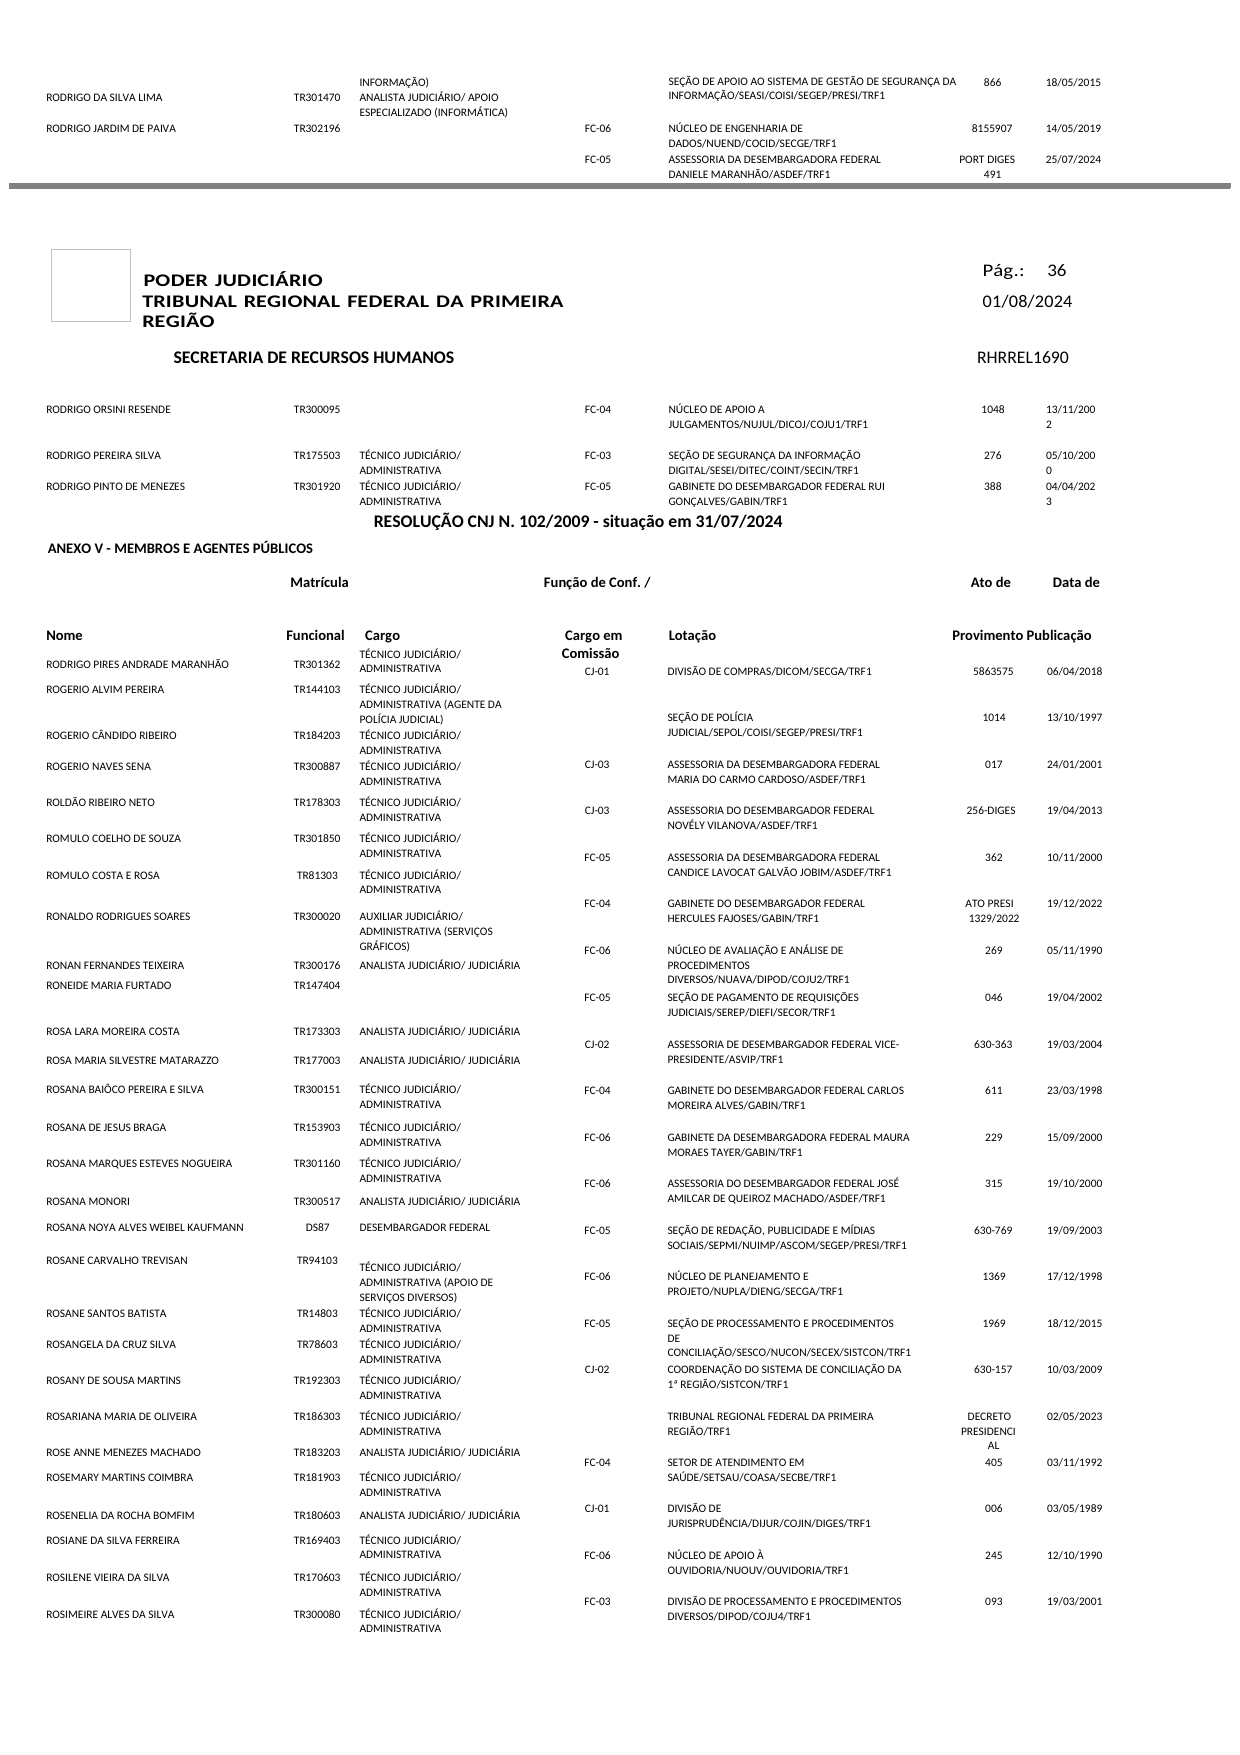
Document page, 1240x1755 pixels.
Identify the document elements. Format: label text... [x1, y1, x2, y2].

table_cell [952, 850, 961, 897]
table_cell TÉCNICO JUDICIÁRIO/ ADMINISTRATIVA [359, 449, 584, 480]
table_cell TÉCNICO JUDICIÁRIO/ ADMINISTRATIVA [359, 760, 545, 796]
table_cell 10/11/2000 [1047, 850, 1111, 897]
table_cell ROSANE SANTOS BATISTA [46, 1306, 286, 1337]
table_cell ROSENELIA DA ROCHA BOMFIM [46, 1508, 286, 1533]
table_header 1048 [952, 402, 1046, 448]
table_cell 229 [961, 1130, 1047, 1177]
table_header [553, 75, 562, 183]
table_cell TÉCNICO JUDICIÁRIO/ ADMINISTRATIVA [359, 1337, 545, 1373]
table_cell DS87 [286, 1221, 359, 1253]
table_cell SETOR DE ATENDIMENTO EM SAÚDE/SETSAU/COASA/SECBE/TRF1 [667, 1455, 952, 1502]
table_cell DIVISÃO DE JURISPRUDÊNCIA/DIJUR/COJIN/DIGES/TRF1 [667, 1502, 952, 1548]
table_cell TÉCNICO JUDICIÁRIO/ ADMINISTRATIVA [359, 1607, 545, 1643]
table_cell SEÇÃO DE PAGAMENTO DE REQUISIÇÕES JUDICIAIS/SEREP/DIEFI/SECOR/TRF1 [667, 991, 952, 1037]
table_cell TR153903 [286, 1120, 359, 1156]
table_cell ASSESSORIA DE DESEMBARGADOR FEDERAL VICE- PRESIDENTE/ASVIP/TRF1 [667, 1037, 952, 1084]
table_cell TR181903 [286, 1470, 359, 1508]
table_cell FC-05 [562, 850, 667, 897]
table_cell TR301920 [294, 480, 359, 510]
table_cell ANALISTA JUDICIÁRIO/ JUDICIÁRIA [359, 1194, 545, 1221]
table_cell PORT DIGES 491 [959, 152, 1046, 183]
table_cell 611 [961, 1084, 1047, 1130]
table_cell ROSANA MONORI [46, 1194, 286, 1221]
table_cell [952, 1548, 961, 1595]
subtitle ANEXO V - MEMBROS E AGENTES PÚBLICOS [48, 539, 1100, 557]
table_cell TR170603 [286, 1571, 359, 1607]
table_cell RODRIGO PIRES ANDRADE MARANHÃO [46, 647, 286, 683]
table_cell 17/12/1998 [1047, 1270, 1111, 1316]
table_cell ASSESSORIA DO DESEMBARGADOR FEDERAL JOSÉ AMILCAR DE QUEIROZ MACHADO/ASDEF/TRF1 [667, 1177, 952, 1223]
table_header TR300095 [294, 402, 359, 448]
table_cell 19/03/2004 [1047, 1037, 1111, 1084]
table_cell ROSANE CARVALHO TREVISAN [46, 1254, 286, 1306]
table_cell ANALISTA JUDICIÁRIO/ JUDICIÁRIA [359, 1446, 545, 1470]
table_cell 12/10/1990 [1047, 1548, 1111, 1595]
table_cell ROSANA BAIÔCO PEREIRA E SILVA [46, 1083, 286, 1120]
table_cell DECRETO PRESIDENCI AL [961, 1409, 1047, 1455]
table_header Lotação [667, 626, 952, 664]
table_cell ROSIMEIRE ALVES DA SILVA [46, 1607, 286, 1643]
table_cell [952, 1455, 961, 1502]
table_cell TÉCNICO JUDICIÁRIO/ ADMINISTRATIVA [359, 868, 545, 909]
table_cell TR144103 [286, 683, 359, 728]
table_cell CJ-02 [562, 1037, 667, 1084]
table_cell SEÇÃO DE REDAÇÃO, PUBLICIDADE E MÍDIAS SOCIAIS/SEPMI/NUIMP/ASCOM/SEGEP/PRESI/TRF1 [667, 1223, 952, 1269]
text Matrícula Função de Conf. / Ato de Data de [46, 566, 1100, 594]
table_cell 02/05/2023 [1047, 1409, 1111, 1455]
table_cell FC-06 [562, 1177, 667, 1223]
table_cell ROGERIO CÂNDIDO RIBEIRO [46, 728, 286, 759]
table_cell 19/12/2022 [1047, 897, 1111, 943]
table_cell [359, 121, 545, 168]
table_cell TÉCNICO JUDICIÁRIO/ ADMINISTRATIVA [359, 1306, 545, 1337]
table_cell [286, 75, 359, 91]
table_cell 19/04/2013 [1047, 804, 1111, 850]
table_cell TÉCNICO JUDICIÁRIO/ ADMINISTRATIVA [359, 647, 545, 683]
table_cell ASSESSORIA DA DESEMBARGADORA FEDERAL MARIA DO CARMO CARDOSO/ASDEF/TRF1 [667, 757, 952, 804]
table_cell TR147404 [286, 978, 359, 1024]
table_cell TR183203 [286, 1446, 359, 1470]
table_cell TR177003 [286, 1054, 359, 1082]
table_cell ROSA LARA MOREIRA COSTA [46, 1024, 286, 1053]
table_cell TÉCNICO JUDICIÁRIO/ ADMINISTRATIVA [359, 1410, 545, 1446]
table_cell [952, 1270, 961, 1316]
table_cell 25/07/2024 [1046, 152, 1110, 183]
table_cell [952, 897, 961, 943]
table_cell FC-05 [562, 991, 667, 1037]
table_cell 006 [961, 1502, 1047, 1548]
table_cell DIVISÃO DE COMPRAS/DICOM/SECGA/TRF1 [667, 664, 952, 711]
table_cell TR192303 [286, 1374, 359, 1409]
table_cell 19/04/2002 [1047, 991, 1111, 1037]
table_cell TÉCNICO JUDICIÁRIO/ ADMINISTRATIVA [359, 832, 545, 868]
table_cell [952, 1363, 961, 1409]
table_cell TÉCNICO JUDICIÁRIO/ ADMINISTRATIVA [359, 1120, 545, 1156]
table_cell 18/05/2015 [1046, 75, 1110, 121]
table_header Cargo [359, 626, 545, 647]
table_cell TR301362 [286, 647, 359, 683]
table_cell INFORMAÇÃO) [359, 75, 545, 91]
table_cell ROSANA MARQUES ESTEVES NOGUEIRA [46, 1156, 286, 1194]
table_cell 03/05/1989 [1047, 1502, 1111, 1548]
table_cell 276 [952, 449, 1046, 480]
table_cell 405 [961, 1455, 1047, 1502]
table_cell TÉCNICO JUDICIÁRIO/ ADMINISTRATIVA [359, 796, 545, 832]
table_cell CJ-01 [562, 664, 667, 711]
table_cell 388 [952, 480, 1046, 510]
table_cell [952, 664, 961, 711]
table_cell [952, 757, 961, 804]
table_cell RODRIGO PINTO DE MENEZES [46, 480, 294, 510]
table_cell RONEIDE MARIA FURTADO [46, 978, 286, 1024]
table_cell TR300151 [286, 1083, 359, 1120]
table_header Funcional [286, 626, 359, 647]
table_cell 05/11/1990 [1047, 943, 1111, 991]
table_header [553, 596, 1111, 1651]
table_cell 630-769 [961, 1223, 1047, 1269]
table_cell ROSANGELA DA CRUZ SILVA [46, 1337, 286, 1373]
table_cell 23/03/1998 [1047, 1084, 1111, 1130]
table_cell AUXILIAR JUDICIÁRIO/ ADMINISTRATIVA (SERVIÇOS GRÁFICOS) [359, 909, 545, 958]
table_cell RODRIGO PEREIRA SILVA [46, 449, 294, 480]
table_cell CJ-03 [562, 757, 667, 804]
table_cell [952, 1595, 961, 1641]
table_cell GABINETE DA DESEMBARGADORA FEDERAL MAURA MORAES TAYER/GABIN/TRF1 [667, 1130, 952, 1177]
table_cell ROGERIO NAVES SENA [46, 760, 286, 796]
table_cell [952, 1177, 961, 1223]
table_cell ROSE ANNE MENEZES MACHADO [46, 1446, 286, 1470]
table_cell [952, 804, 961, 850]
table_cell TR178303 [286, 796, 359, 832]
table_cell 19/09/2003 [1047, 1223, 1111, 1269]
table_cell FC-06 [562, 1548, 667, 1595]
table_cell [46, 75, 286, 91]
table_header [359, 402, 584, 448]
table_cell TÉCNICO JUDICIÁRIO/ ADMINISTRATIVA (APOIO DE SERVIÇOS DIVERSOS) [359, 1254, 545, 1306]
table_cell ROMULO COSTA E ROSA [46, 868, 286, 909]
table_cell ROGERIO ALVIM PEREIRA [46, 683, 286, 728]
table_cell FC-05 [562, 1316, 667, 1362]
table_cell ANALISTA JUDICIÁRIO/ JUDICIÁRIA [359, 958, 545, 978]
table_cell TR186303 [286, 1410, 359, 1446]
table_cell 1369 [961, 1270, 1047, 1316]
table_cell FC-06 [562, 943, 667, 991]
table_cell 15/09/2000 [1047, 1130, 1111, 1177]
text SECRETARIA DE RECURSOS HUMANOS RHRREL1690 [46, 342, 1100, 370]
table_cell TR94103 [286, 1254, 359, 1306]
table_cell ANALISTA JUDICIÁRIO/ APOIO ESPECIALIZADO (INFORMÁTICA) [359, 91, 545, 121]
table_cell ASSESSORIA DA DESEMBARGADORA FEDERAL DANIELE MARANHÃO/ASDEF/TRF1 [668, 152, 959, 183]
table_header FC-04 [585, 402, 668, 448]
table_cell [952, 1130, 961, 1177]
table_cell 093 [961, 1595, 1047, 1641]
table_cell RONALDO RODRIGUES SOARES [46, 909, 286, 958]
table_cell ROLDÃO RIBEIRO NETO [46, 796, 286, 832]
table_cell TÉCNICO JUDICIÁRIO/ ADMINISTRATIVA [359, 480, 584, 510]
table_cell RODRIGO DA SILVA LIMA [46, 91, 286, 121]
table_cell FC-06 [562, 121, 668, 152]
table_cell NÚCLEO DE ENGENHARIA DE DADOS/NUEND/COCID/SECGE/TRF1 [668, 121, 959, 152]
table_cell 13/10/1997 [1047, 711, 1111, 757]
text RESOLUÇÃO CNJ N. 102/2009 - situação em 31/07/2024 [77, 510, 1079, 532]
table_cell TR301160 [286, 1156, 359, 1194]
table_cell ASSESSORIA DA DESEMBARGADORA FEDERAL CANDICE LAVOCAT GALVÃO JOBIM/ASDEF/TRF1 [667, 850, 952, 897]
table_cell TÉCNICO JUDICIÁRIO/ ADMINISTRATIVA (AGENTE DA POLÍCIA JUDICIAL) [359, 683, 545, 728]
table_cell NÚCLEO DE AVALIAÇÃO E ANÁLISE DE PROCEDIMENTOS DIVERSOS/NUAVA/DIPOD/COJU2/TRF1 [667, 943, 952, 991]
table_cell 06/04/2018 [1047, 664, 1111, 711]
table_cell CJ-03 [562, 804, 667, 850]
table_cell 03/11/1992 [1047, 1455, 1111, 1502]
table_cell [952, 1316, 961, 1362]
table_cell DESEMBARGADOR FEDERAL [359, 1221, 545, 1253]
table_cell ANALISTA JUDICIÁRIO/ JUDICIÁRIA [359, 1054, 545, 1082]
table_cell TR300080 [286, 1607, 359, 1643]
table_cell FC-03 [585, 449, 668, 480]
table_cell 05/10/2000 [1046, 449, 1100, 480]
table_header [46, 596, 553, 1651]
table_cell ROSA MARIA SILVESTRE MATARAZZO [46, 1054, 286, 1082]
table_cell 14/05/2019 [1046, 121, 1110, 152]
table_cell [952, 711, 961, 757]
table_cell ROSEMARY MARTINS COIMBRA [46, 1470, 286, 1508]
table_cell ROSANA DE JESUS BRAGA [46, 1120, 286, 1156]
table_cell TR301850 [286, 832, 359, 868]
table_cell TÉCNICO JUDICIÁRIO/ ADMINISTRATIVA [359, 1156, 545, 1194]
table_cell TÉCNICO JUDICIÁRIO/ ADMINISTRATIVA [359, 728, 545, 759]
table_header Cargo em Comissão [562, 626, 667, 664]
table_cell 19/03/2001 [1047, 1595, 1111, 1641]
table_header RODRIGO ORSINI RESENDE [46, 402, 294, 448]
table_cell 256-DIGES [961, 804, 1047, 850]
table_cell ROMULO COELHO DE SOUZA [46, 832, 286, 868]
table_cell TR81303 [286, 868, 359, 909]
table_cell TR169403 [286, 1533, 359, 1571]
table_cell TR173303 [286, 1024, 359, 1053]
table_cell ROSARIANA MARIA DE OLIVEIRA [46, 1410, 286, 1446]
table_cell SEÇÃO DE PROCESSAMENTO E PROCEDIMENTOS DE CONCILIAÇÃO/SESCO/NUCON/SECEX/SISTCON/TRF1 [667, 1316, 952, 1362]
table_cell [952, 1223, 961, 1269]
table_cell TÉCNICO JUDICIÁRIO/ ADMINISTRATIVA [359, 1374, 545, 1409]
table_cell SEÇÃO DE APOIO AO SISTEMA DE GESTÃO DE SEGURANÇA DA INFORMAÇÃO/SEASI/COISI/SEGEP/PRESI/TRF1 [668, 75, 959, 121]
table_cell 8155907 [959, 121, 1046, 152]
table_cell SEÇÃO DE SEGURANÇA DA INFORMAÇÃO DIGITAL/SESEI/DITEC/COINT/SECIN/TRF1 [668, 449, 952, 480]
table_cell 630-157 [961, 1363, 1047, 1409]
table_cell TRIBUNAL REGIONAL FEDERAL DA PRIMEIRA REGIÃO/TRF1 [667, 1409, 952, 1455]
table_cell GABINETE DO DESEMBARGADOR FEDERAL RUI GONÇALVES/GABIN/TRF1 [668, 480, 952, 510]
table_cell 10/03/2009 [1047, 1363, 1111, 1409]
table_cell 5863575 [961, 664, 1047, 711]
table_header NÚCLEO DE APOIO A JULGAMENTOS/NUJUL/DICOJ/COJU1/TRF1 [668, 402, 952, 448]
table_cell ROSANA NOYA ALVES WEIBEL KAUFMANN [46, 1221, 286, 1253]
table_cell [359, 978, 545, 1024]
table_cell [952, 991, 961, 1037]
table_cell GABINETE DO DESEMBARGADOR FEDERAL CARLOS MOREIRA ALVES/GABIN/TRF1 [667, 1084, 952, 1130]
table_cell 046 [961, 991, 1047, 1037]
table_cell ANALISTA JUDICIÁRIO/ JUDICIÁRIA [359, 1024, 545, 1053]
table_cell ROSILENE VIEIRA DA SILVA [46, 1571, 286, 1607]
table_cell FC-04 [562, 897, 667, 943]
table_cell 1014 [961, 711, 1047, 757]
table_cell TÉCNICO JUDICIÁRIO/ ADMINISTRATIVA [359, 1533, 545, 1571]
table_cell TÉCNICO JUDICIÁRIO/ ADMINISTRATIVA [359, 1083, 545, 1120]
table_cell ROSIANE DA SILVA FERREIRA [46, 1533, 286, 1571]
table_cell TR175503 [294, 449, 359, 480]
table_cell FC-06 [562, 1270, 667, 1316]
table_cell [562, 75, 668, 121]
table_cell 24/01/2001 [1047, 757, 1111, 804]
table_cell 630-363 [961, 1037, 1047, 1084]
table_cell [952, 1084, 961, 1130]
table_cell 269 [961, 943, 1047, 991]
table_cell TR184203 [286, 728, 359, 759]
table_cell TR78603 [286, 1337, 359, 1373]
table_cell FC-03 [562, 1595, 667, 1641]
table_cell 866 [959, 75, 1046, 121]
table_cell TR14803 [286, 1306, 359, 1337]
table_cell RODRIGO JARDIM DE PAIVA [46, 121, 286, 168]
table_cell COORDENAÇÃO DO SISTEMA DE CONCILIAÇÃO DA 1ª REGIÃO/SISTCON/TRF1 [667, 1363, 952, 1409]
table_cell GABINETE DO DESEMBARGADOR FEDERAL HERCULES FAJOSES/GABIN/TRF1 [667, 897, 952, 943]
table_header [46, 75, 553, 183]
table_cell TR180603 [286, 1508, 359, 1533]
table_cell FC-05 [562, 1223, 667, 1269]
table_cell CJ-02 [562, 1363, 667, 1409]
table_header Nome [46, 626, 286, 647]
table_cell CJ-01 [562, 1502, 667, 1548]
table_cell [952, 1502, 961, 1548]
table_cell TÉCNICO JUDICIÁRIO/ ADMINISTRATIVA [359, 1571, 545, 1607]
table_cell FC-04 [562, 1084, 667, 1130]
table_cell 017 [961, 757, 1047, 804]
table_cell 04/04/2023 [1046, 480, 1100, 510]
table_cell RONAN FERNANDES TEIXEIRA [46, 958, 286, 978]
table_cell TR302196 [286, 121, 359, 168]
table_cell [952, 1037, 961, 1084]
table_cell NÚCLEO DE PLANEJAMENTO E PROJETO/NUPLA/DIENG/SECGA/TRF1 [667, 1270, 952, 1316]
table_cell TR301470 [286, 91, 359, 121]
table_cell 245 [961, 1548, 1047, 1595]
table_cell FC-04 [562, 1455, 667, 1502]
table_cell [562, 1409, 667, 1455]
table_cell TR300517 [286, 1194, 359, 1221]
table_cell TÉCNICO JUDICIÁRIO/ ADMINISTRATIVA [359, 1470, 545, 1508]
table_cell TR300176 [286, 958, 359, 978]
table_cell TR300887 [286, 760, 359, 796]
table_cell NÚCLEO DE APOIO À OUVIDORIA/NUOUV/OUVIDORIA/TRF1 [667, 1548, 952, 1595]
table_cell SEÇÃO DE POLÍCIA JUDICIAL/SEPOL/COISI/SEGEP/PRESI/TRF1 [667, 711, 952, 757]
table_cell DIVISÃO DE PROCESSAMENTO E PROCEDIMENTOS DIVERSOS/DIPOD/COJU4/TRF1 [667, 1595, 952, 1641]
table_cell FC-06 [562, 1130, 667, 1177]
table_cell [562, 711, 667, 757]
table_cell ASSESSORIA DO DESEMBARGADOR FEDERAL NOVÉLY VILANOVA/ASDEF/TRF1 [667, 804, 952, 850]
table_header 13/11/2002 [1046, 402, 1100, 448]
table_cell FC-05 [562, 152, 668, 183]
table_cell 362 [961, 850, 1047, 897]
table_cell ANALISTA JUDICIÁRIO/ JUDICIÁRIA [359, 1508, 545, 1533]
table_header Provimento Publicação [952, 626, 1111, 664]
table_cell 1969 [961, 1316, 1047, 1362]
table_cell [952, 1409, 961, 1455]
table_cell FC-05 [585, 480, 668, 510]
table_cell 315 [961, 1177, 1047, 1223]
table_cell 18/12/2015 [1047, 1316, 1111, 1362]
table_cell ROSANY DE SOUSA MARTINS [46, 1374, 286, 1409]
table_cell [952, 943, 961, 991]
table_cell TR300020 [286, 909, 359, 958]
table_cell 19/10/2000 [1047, 1177, 1111, 1223]
table_cell ATO PRESI 1329/2022 [961, 897, 1047, 943]
